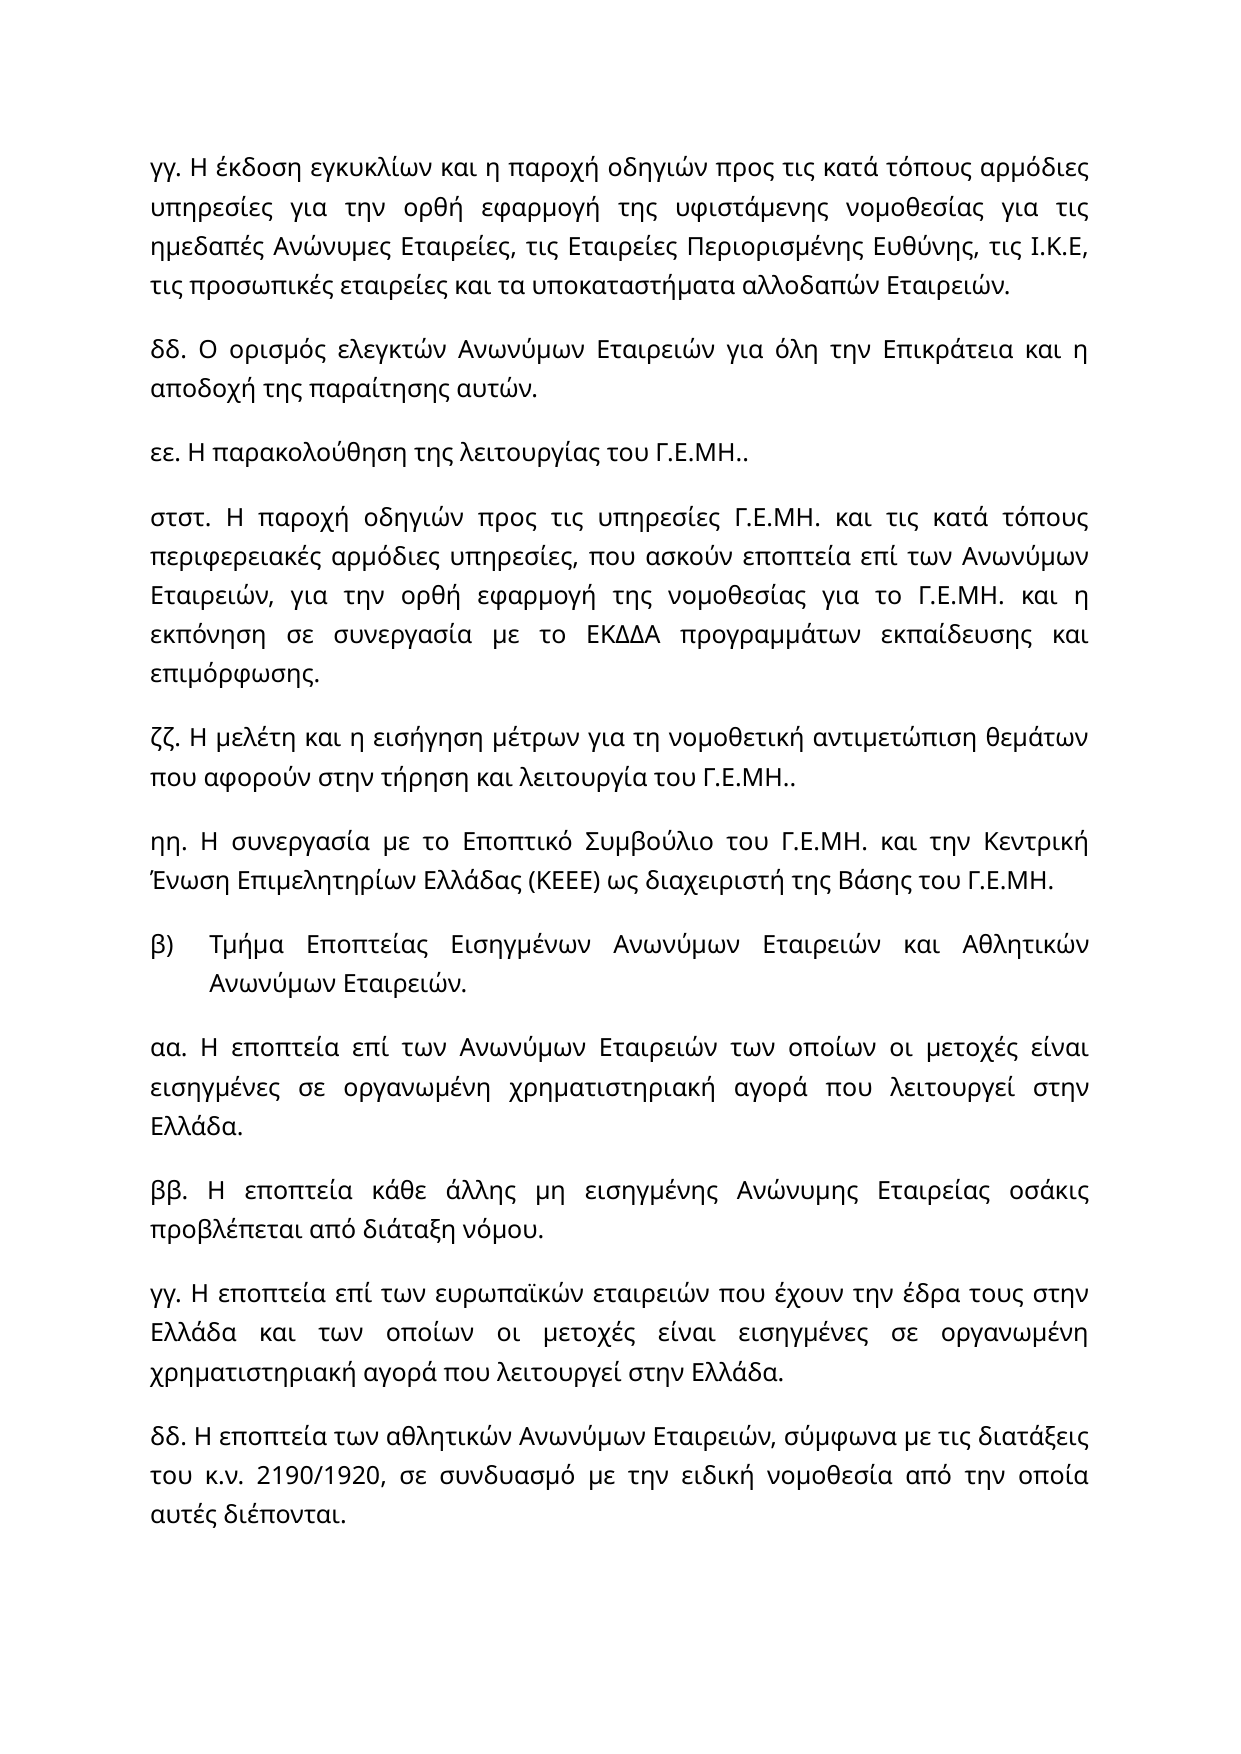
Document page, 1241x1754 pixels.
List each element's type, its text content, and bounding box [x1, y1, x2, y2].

text γγ. Η εποπτεία επί των ευρωπαϊκών εταιρειών που έχουν την έδρα τους στην Ελλάδα και των οποίων οι μετοχές είναι εισηγμένες σε οργανωμένη χρηματιστηριακή αγορά που λειτουργεί στην Ελλάδα. [150, 1276, 1090, 1388]
text στστ. Η παροχή οδηγιών προς τις υπηρεσίες Γ.Ε.ΜΗ. και τις κατά τόπους περιφερειακές αρμόδιες υπηρεσίες, που ασκούν εποπτεία επί των Ανωνύμων Εταιρειών, για την ορθή εφαρμογή της νομοθεσίας για το Γ.Ε.ΜΗ. και η εκπόνηση σε συνεργασία με το ΕΚΔΔΑ προγραμμάτων εκπαίδευσης και επιμόρφωσης. [150, 499, 1090, 690]
text δδ. Ο ορισμός ελεγκτών Ανωνύμων Εταιρειών για όλη την Επικράτεια και η αποδοχή της παραίτησης αυτών. [150, 332, 1090, 405]
text αα. Η εποπτεία επί των Ανωνύμων Εταιρειών των οποίων οι μετοχές είναι εισηγμένες σε οργανωμένη χρηματιστηριακή αγορά που λειτουργεί στην Ελλάδα. [150, 1030, 1090, 1142]
text δδ. Η εποπτεία των αθλητικών Ανωνύμων Εταιρειών, σύμφωνα με τις διατάξεις του κ.ν. 2190/1920, σε συνδυασμό με την ειδική νομοθεσία από την οποία αυτές διέπονται. [150, 1418, 1090, 1531]
text ββ. Η εποπτεία κάθε άλλης μη εισηγμένης Ανώνυμης Εταιρείας οσάκις προβλέπεται από διάταξη νόμου. [150, 1172, 1090, 1246]
text γγ. Η έκδοση εγκυκλίων και η παροχή οδηγιών προς τις κατά τόπους αρμόδιες υπηρεσίες για την ορθή εφαρμογή της υφιστάμενης νομοθεσίας για τις ημεδαπές Ανώνυμες Εταιρείες, τις Εταιρείες Περιορισμένης Ευθύνης, τις Ι.Κ.Ε, τις προσωπικές εταιρείες και τα υποκαταστήματα αλλοδαπών Εταιρειών. [150, 150, 1090, 302]
text ηη. Η συνεργασία με το Εποπτικό Συμβούλιο του Γ.Ε.ΜΗ. και την Κεντρική Ένωση Επιμελητηρίων Ελλάδας (ΚΕΕΕ) ως διαχειριστή της Βάσης του Γ.Ε.ΜΗ. [150, 823, 1090, 897]
list β) Τμήμα Εποπτείας Εισηγμένων Ανωνύμων Εταιρειών και Αθλητικών Ανωνύμων Εταιρειών. [150, 927, 1090, 1000]
text εε. Η παρακολούθηση της λειτουργίας του Γ.Ε.ΜΗ.. [150, 435, 1090, 469]
text ζζ. Η μελέτη και η εισήγηση μέτρων για τη νομοθετική αντιμετώπιση θεμάτων που αφορούν στην τήρηση και λειτουργία του Γ.Ε.ΜΗ.. [150, 720, 1090, 793]
